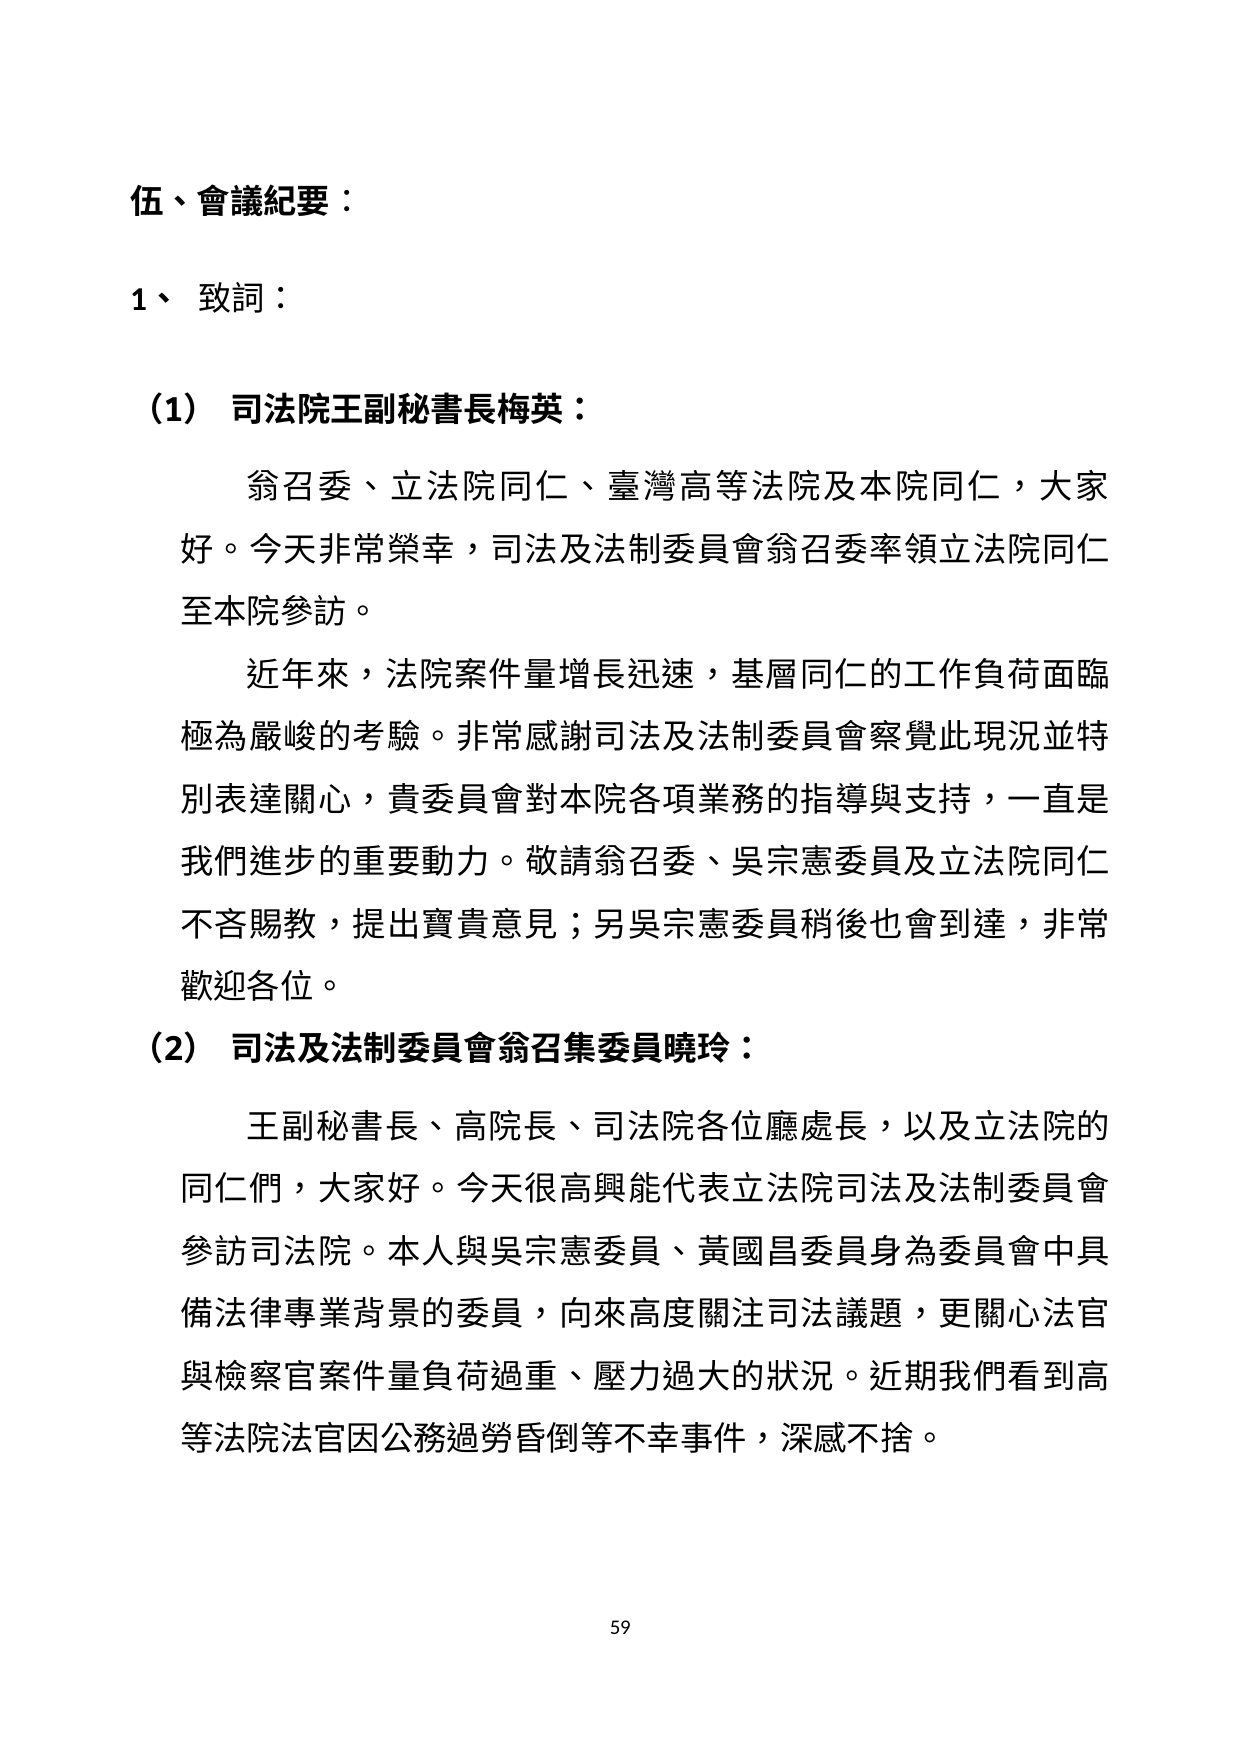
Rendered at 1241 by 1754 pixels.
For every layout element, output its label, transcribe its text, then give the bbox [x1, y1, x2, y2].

list 司法及法制委員會翁召集委員曉玲： [130, 1005, 1110, 1067]
text 近年來，法院案件量增長迅速，基層同仁的工作負荷面臨極為嚴峻的考驗。非常感謝司法及法制委員會察覺此現況並特別表達關心，貴委員會對本院各項業務的指導與支持，一直是我們進步的重要動力。敬請翁召委、吳宗憲委員及立法院同仁不吝賜教，提出寶貴意見；另吳宗憲委員稍後也會到達，非常歡迎各位。 [180, 630, 1110, 1005]
text 王副秘書長、高院長、司法院各位廳處長，以及立法院的同仁們，大家好。今天很高興能代表立法院司法及法制委員會參訪司法院。本人與吳宗憲委員、黃國昌委員身為委員會中具備法律專業背景的委員，向來高度關注司法議題，更關心法官與檢察官案件量負荷過重、壓力過大的狀況。近期我們看到高等法院法官因公務過勞昏倒等不幸事件，深感不捨。 [180, 1082, 1110, 1457]
text 翁召委、立法院同仁、臺灣高等法院及本院同仁，大家好。今天非常榮幸，司法及法制委員會翁召委率領立法院同仁至本院參訪。 [180, 442, 1110, 630]
list 致詞： [130, 254, 1110, 316]
text 伍、會議紀要： [130, 157, 1110, 220]
list 司法院王副秘書長梅英： [130, 365, 1110, 428]
